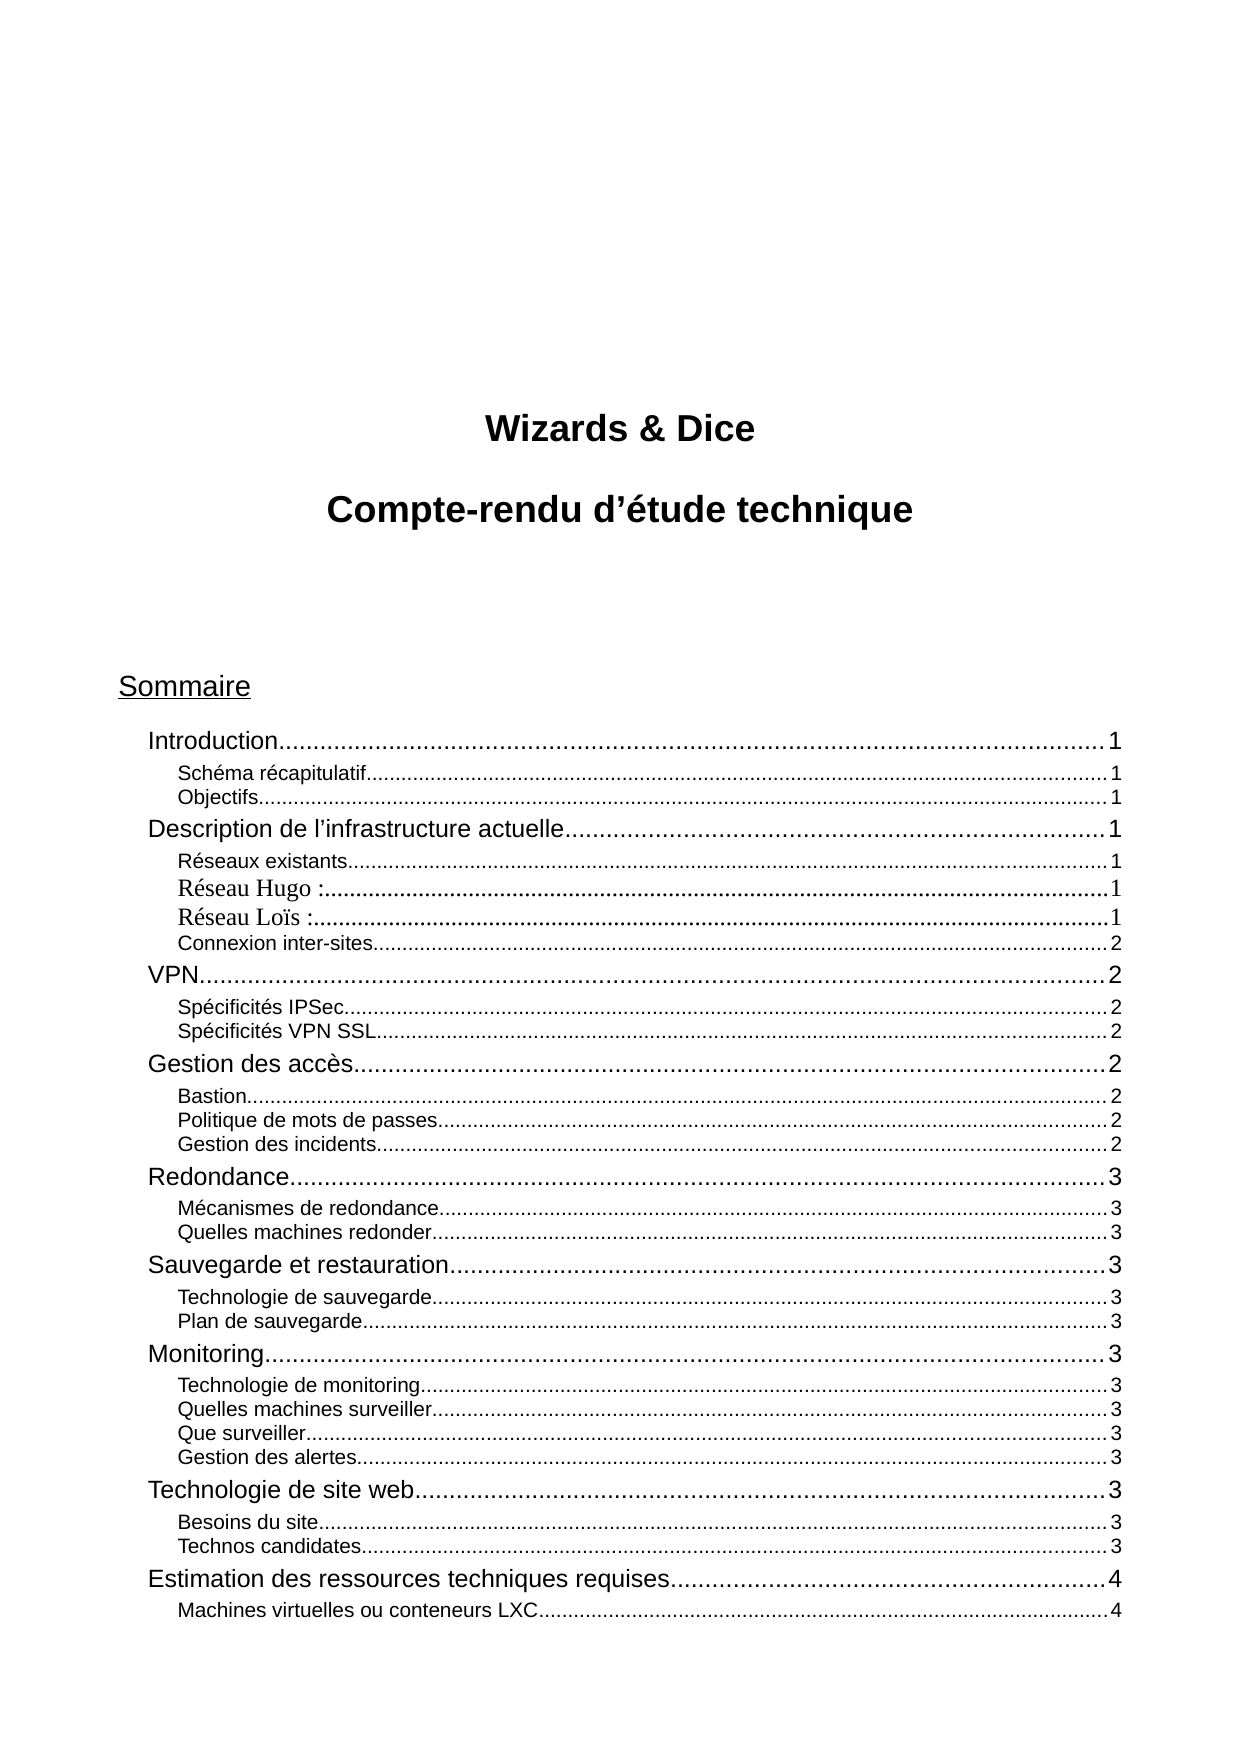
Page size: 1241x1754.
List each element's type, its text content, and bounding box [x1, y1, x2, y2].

text Gestion des alertes 3 [177, 1445, 1122, 1469]
title Wizards & Dice [118, 407, 1122, 450]
text Gestion des accès 2 [148, 1049, 1122, 1078]
text Redondance 3 [148, 1161, 1122, 1190]
text Technologie de monitoring 3 [177, 1373, 1122, 1397]
text Mécanismes de redondance 3 [177, 1196, 1122, 1220]
text Plan de sauvegarde 3 [177, 1309, 1122, 1333]
text Technos candidates 3 [177, 1534, 1122, 1558]
text Introduction 1 [148, 726, 1122, 754]
text VPN 2 [148, 960, 1122, 989]
text Technologie de sauvegarde 3 [177, 1285, 1122, 1309]
text Connexion inter-sites 2 [177, 931, 1122, 954]
text Machines virtuelles ou conteneurs LXC 4 [177, 1598, 1122, 1622]
text Monitoring 3 [148, 1338, 1122, 1367]
title Compte-rendu d’étude technique [118, 487, 1122, 530]
text Réseaux existants 1 [177, 849, 1122, 873]
text Estimation des ressources techniques requises 4 [148, 1563, 1122, 1592]
text Besoins du site 3 [177, 1510, 1122, 1534]
text Quelles machines redonder 3 [177, 1220, 1122, 1244]
text Que surveiller 3 [177, 1421, 1122, 1445]
text Description de l’infrastructure actuelle 1 [148, 814, 1122, 843]
text Objectifs 1 [177, 784, 1122, 808]
text Spécificités IPSec 2 [177, 995, 1122, 1019]
text Quelles machines surveiller 3 [177, 1397, 1122, 1421]
text Gestion des incidents 2 [177, 1132, 1122, 1156]
text Sauvegarde et restauration 3 [148, 1250, 1122, 1279]
text Technologie de site web 3 [148, 1475, 1122, 1504]
text Politique de mots de passes 2 [177, 1108, 1122, 1132]
text Bastion 2 [177, 1084, 1122, 1108]
text Schéma récapitulatif 1 [177, 761, 1122, 784]
text Réseau Hugo : 1 [177, 873, 1122, 902]
subtitle Sommaire [118, 669, 1122, 702]
text Réseau Loïs : 1 [177, 902, 1122, 931]
text Spécificités VPN SSL 2 [177, 1019, 1122, 1043]
